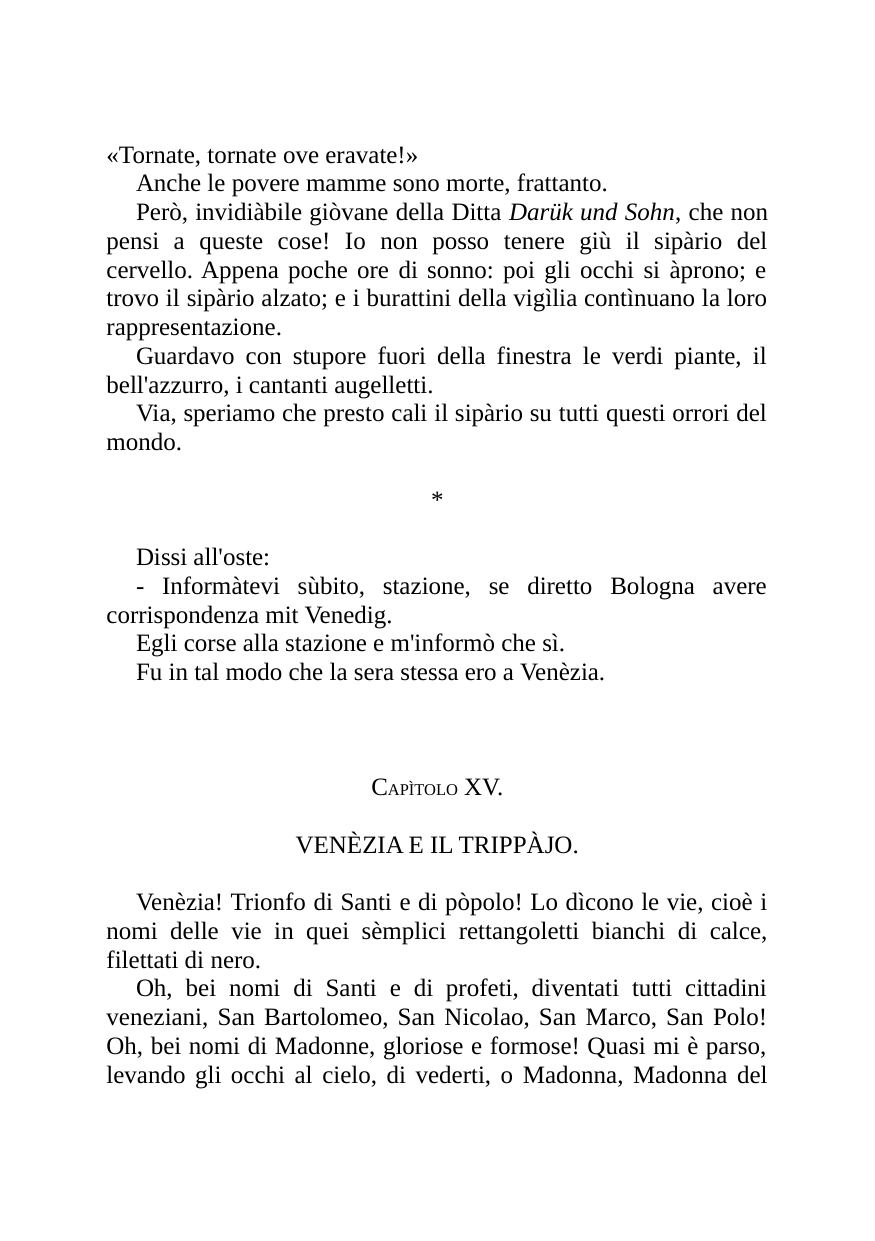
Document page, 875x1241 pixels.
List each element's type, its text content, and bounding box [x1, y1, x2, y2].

text Fu in tal modo che la sera stessa ero a Venèzia. [106, 657, 768, 686]
text Egli corse alla stazione e m'informò che sì. [106, 628, 768, 657]
text Venèzia! Trionfo di Santi e di pòpolo! Lo dìcono le vie, cioè i nomi delle vie in quei sèmplici rettangoletti bianchi di calce, filettati di nero. [106, 887, 768, 973]
text Guardavo con stupore fuori della finestra le verdi piante, il bell'azzurro, i cantanti augelletti. [106, 341, 768, 398]
text Oh, bei nomi di Santi e di profeti, diventati tutti cittadini veneziani, San Bartolomeo, San Nicolao, San Marco, San Polo! Oh, bei nomi di Madonne, gloriose e formose! Quasi mi è parso, levando gli occhi al cielo, di vederti, o Madonna, Madonna del [106, 973, 768, 1088]
text - Informàtevi sùbito, stazione, se diretto Bologna avere corrispondenza mit Venedig. [106, 571, 768, 628]
text «Tornate, tornate ove eravate!» [106, 140, 768, 168]
text Capìtolo XV. [106, 772, 768, 801]
text Però, invidiàbile giòvane della Ditta Darük und Sohn, che non pensi a queste cose! Io non posso tenere giù il sipàrio del cervello. Appena poche ore di sonno: poi gli occhi si àprono; e trovo il sipàrio alzato; e i burattini della vigìlia contìnuano la loro rappresentazione. [106, 197, 768, 341]
text VENÈZIA E IL TRIPPÀJO. [106, 830, 768, 858]
text * [106, 485, 768, 513]
text Dissi all'oste: [106, 542, 768, 571]
text Via, speriamo che presto cali il sipàrio su tutti questi orrori del mondo. [106, 398, 768, 456]
text Anche le povere mamme sono morte, frattanto. [106, 168, 768, 197]
